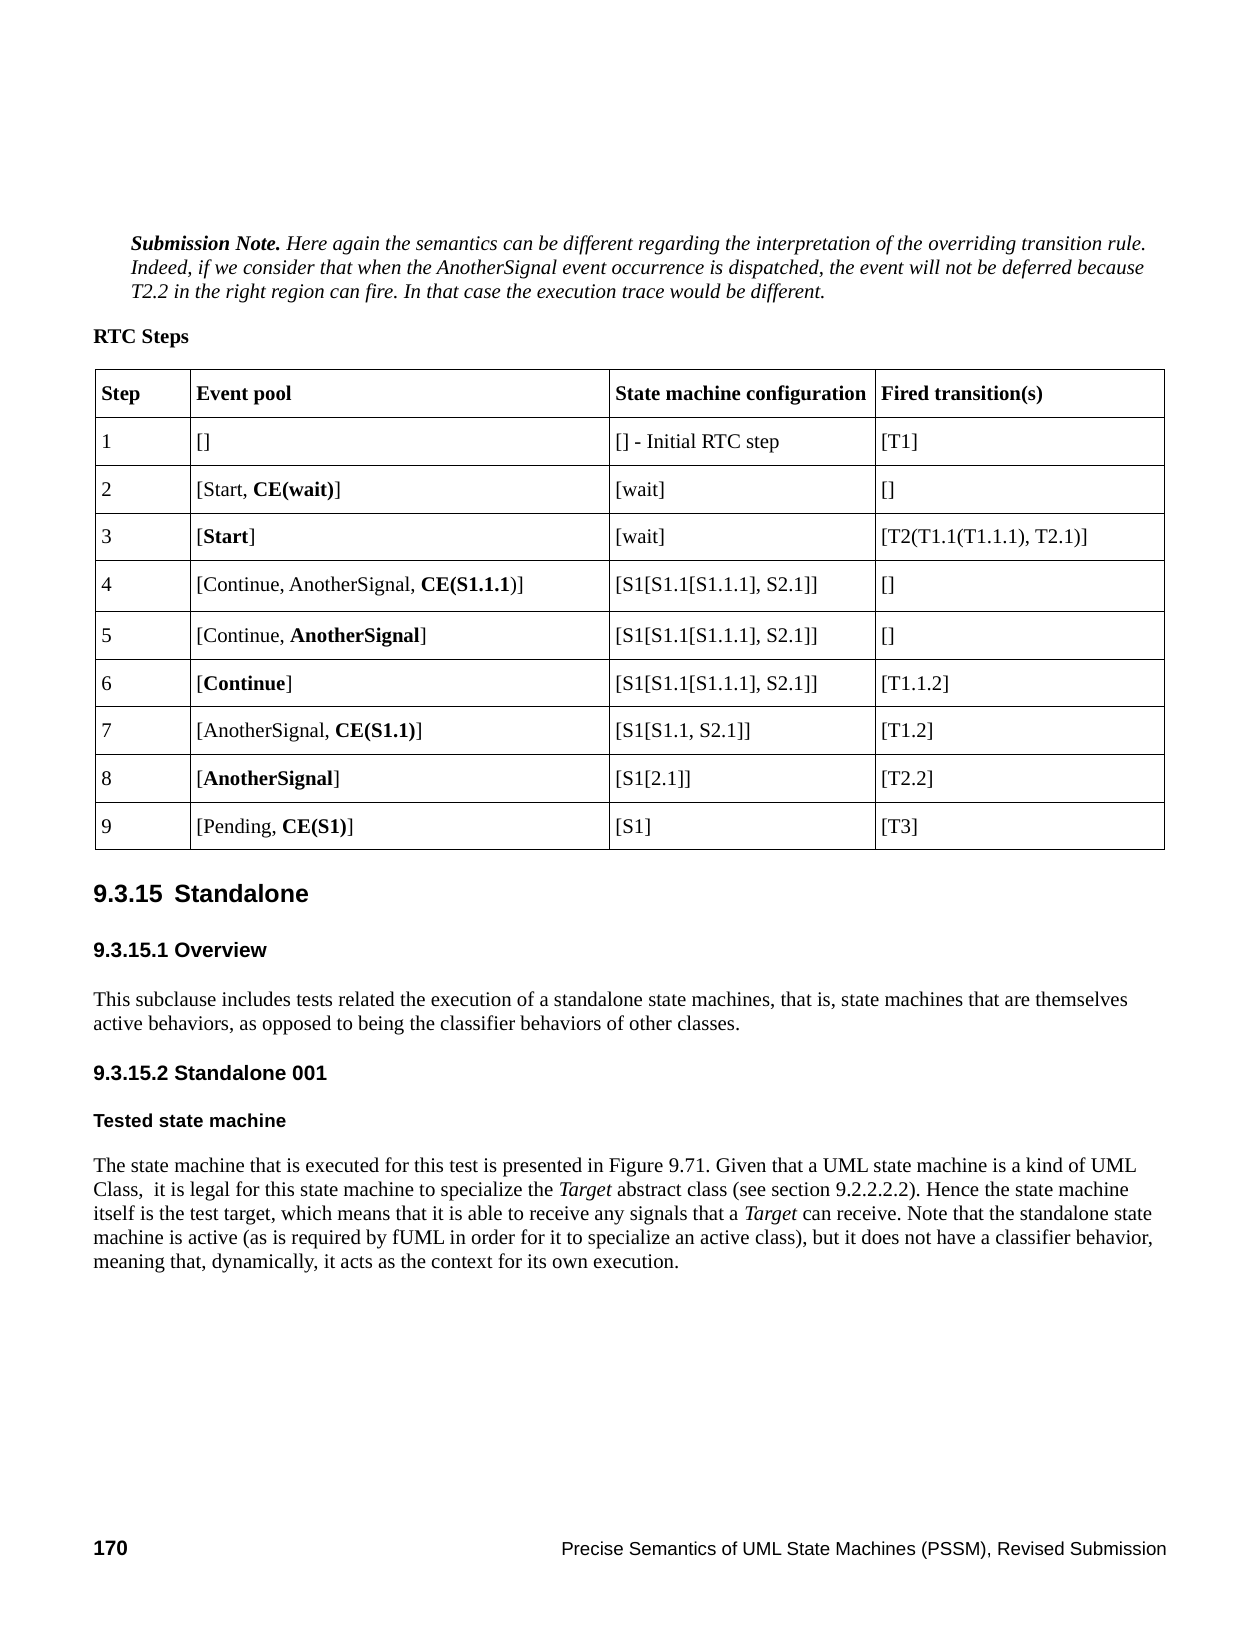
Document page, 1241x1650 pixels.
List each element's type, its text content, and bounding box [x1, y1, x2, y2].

table_cell [Pending, CE(S1)] [191, 803, 609, 849]
subtitle Tested state machine [93, 1110, 1164, 1132]
table_cell [S1[S1.1, S2.1]] [610, 707, 875, 754]
text RTC Steps [93, 324, 1164, 348]
table_cell [AnotherSignal] [191, 755, 609, 802]
table_cell [] [876, 612, 1164, 658]
table_cell [T2.2] [876, 755, 1164, 802]
table_cell [Continue] [191, 660, 609, 706]
table_cell [S1[S1.1[S1.1.1], S2.1]] [610, 660, 875, 706]
table_cell [wait] [610, 514, 875, 560]
table_cell [Start, CE(wait)] [191, 466, 609, 512]
table_cell [wait] [610, 466, 875, 512]
table_header Step [96, 370, 190, 417]
table_cell [T1.1.2] [876, 660, 1164, 706]
table_header Fired transition(s) [876, 370, 1164, 417]
table_cell 6 [96, 660, 190, 706]
table_cell [Continue, AnotherSignal] [191, 612, 609, 658]
subtitle Overview [93, 937, 1164, 962]
text Submission Note. Here again the semantics can be different regarding the interpretation of the overriding transition rule. Indeed, if we consider that when the AnotherSignal event occurrence is dispatched, the event will not be deferred because T2.2 in the right region can fire. In that case the execution trace would be different. [131, 231, 1164, 303]
table_cell 3 [96, 514, 190, 560]
table_cell 9 [96, 803, 190, 849]
table_cell 2 [96, 466, 190, 512]
table_cell [] - Initial RTC step [610, 418, 875, 465]
subtitle Standalone 001 [93, 1060, 1164, 1085]
table_cell [Start] [191, 514, 609, 560]
table_cell [S1[2.1]] [610, 755, 875, 802]
table_cell [AnotherSignal, CE(S1.1)] [191, 707, 609, 754]
table_cell [S1[S1.1[S1.1.1], S2.1]] [610, 612, 875, 658]
table_header Event pool [191, 370, 609, 417]
table_header State machine configuration [610, 370, 875, 417]
text This subclause includes tests related the execution of a standalone state machines, that is, state machines that are themselves active behaviors, as opposed to being the classifier behaviors of other classes. [93, 987, 1164, 1035]
table_cell 4 [96, 561, 190, 611]
table_cell [S1] [610, 803, 875, 849]
table_cell [Continue, AnotherSignal, CE(S1.1.1)] [191, 561, 609, 611]
table_cell [T1.2] [876, 707, 1164, 754]
text The state machine that is executed for this test is presented in Figure 9.71. Given that a UML state machine is a kind of UML Class, it is legal for this state machine to specialize the Target abstract class (see section 9.2.2.2.2). Hence the state machine itself is the test target, which means that it is able to receive any signals that a Target can receive. Note that the standalone state machine is active (as is required by fUML in order for it to specialize an active class), but it does not have a classifier behavior, meaning that, dynamically, it acts as the context for its own execution. [93, 1153, 1164, 1273]
table_cell [] [191, 418, 609, 465]
subtitle Standalone [93, 879, 1164, 908]
table_cell 7 [96, 707, 190, 754]
table_cell [T2(T1.1(T1.1.1), T2.1)] [876, 514, 1164, 560]
table_cell 5 [96, 612, 190, 658]
table_cell [T3] [876, 803, 1164, 849]
table_cell [S1[S1.1[S1.1.1], S2.1]] [610, 561, 875, 611]
table_cell [T1] [876, 418, 1164, 465]
table_cell [] [876, 561, 1164, 611]
table_cell 1 [96, 418, 190, 465]
table_cell 8 [96, 755, 190, 802]
table_cell [] [876, 466, 1164, 512]
